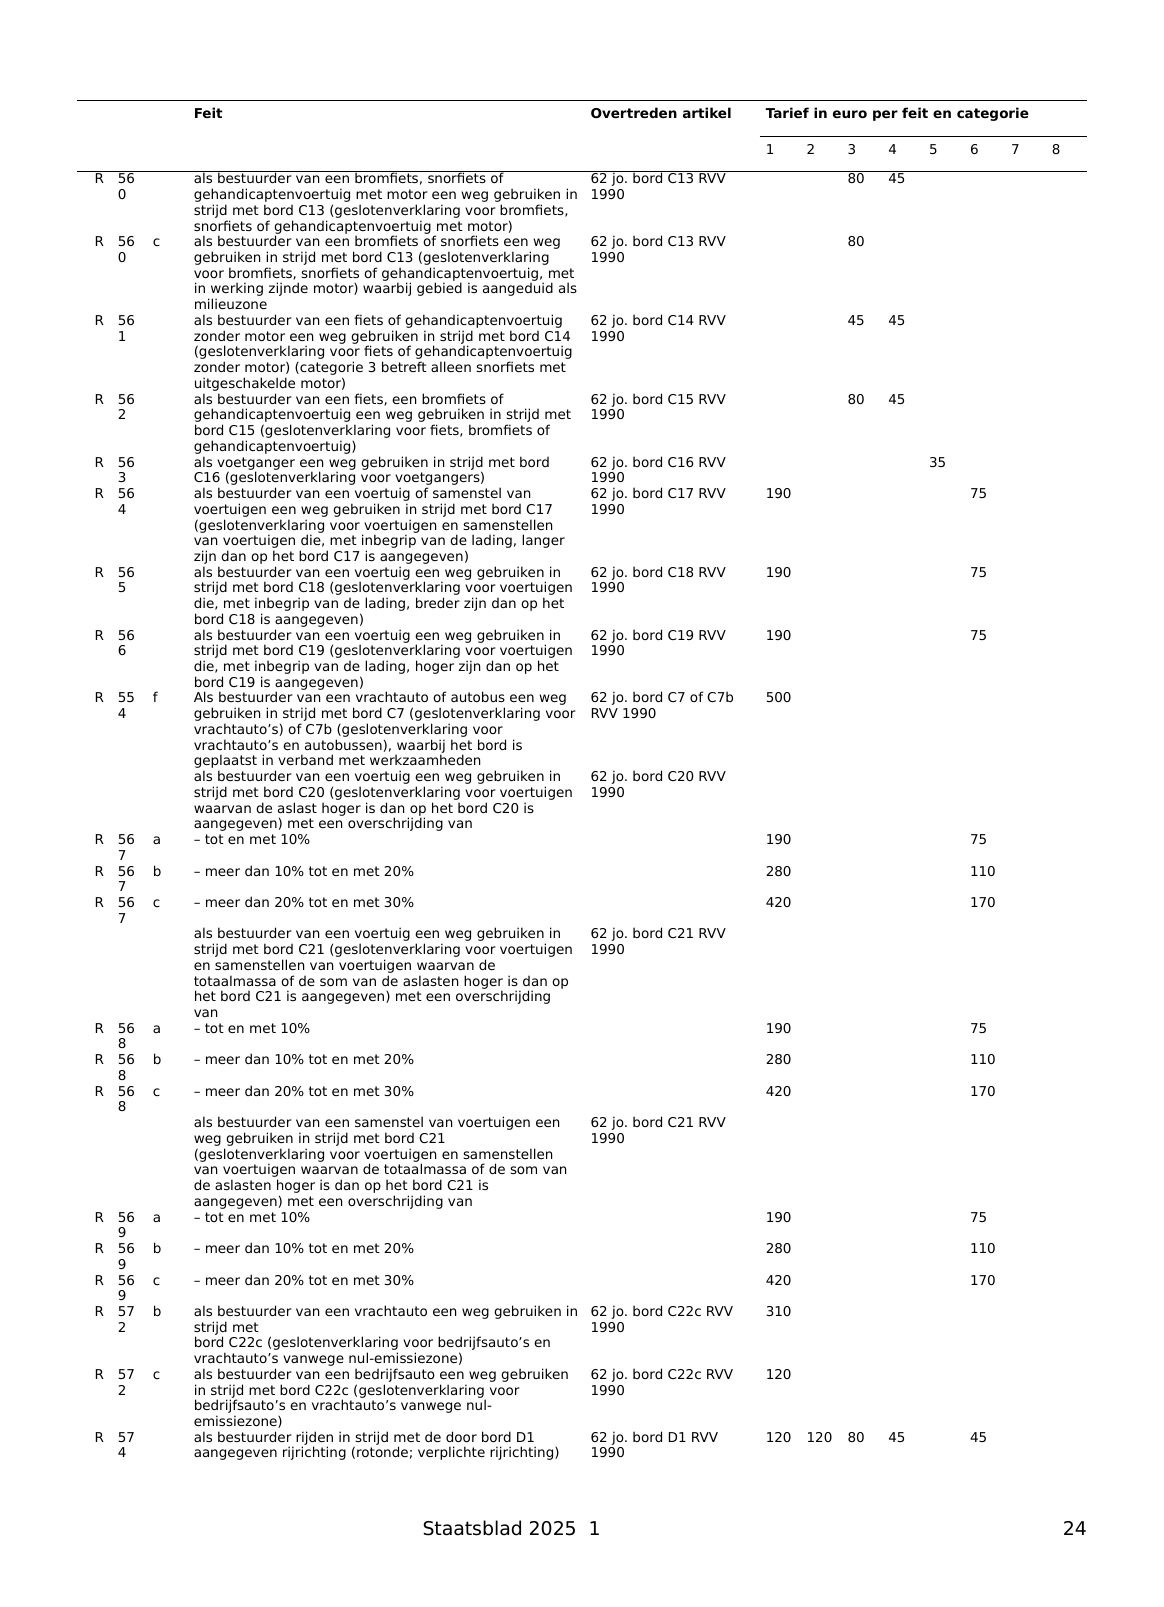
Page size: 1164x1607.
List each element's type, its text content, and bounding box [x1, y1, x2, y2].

table_cell [1005, 1367, 1046, 1429]
table_header [147, 101, 182, 136]
table_cell [841, 895, 882, 926]
table_cell [1046, 565, 1087, 627]
table_cell [83, 1367, 88, 1429]
table_cell 500 [760, 690, 801, 769]
table_cell 62 jo. bord C18 RVV 1990 [585, 565, 759, 627]
table_cell [841, 454, 882, 486]
table_cell 554 [112, 690, 147, 769]
table_cell R [88, 863, 112, 895]
table_cell als bestuurder van een samenstel van voertuigen een weg gebruiken in strijd met bord C21 (geslotenverklaring voor voertuigen en samenstellen van voertuigen waarvan de totaalmassa of de som van de aslasten hoger is dan op het bord C21 is aangegeven) met een overschrijding van [188, 1115, 584, 1209]
table_cell a [147, 1021, 182, 1052]
table_cell – meer dan 10% tot en met 20% [188, 863, 584, 895]
table_cell [923, 486, 964, 564]
table_cell als bestuurder van een voertuig of samenstel van voertuigen een weg gebruiken in strijd met bord C17 (geslotenverklaring voor voertuigen en samenstellen van voertuigen die, met inbegrip van de lading, langer zijn dan op het bord C17 is aangegeven) [188, 486, 584, 564]
table_cell 62 jo. bord C21 RVV 1990 [585, 926, 759, 1021]
table_cell [147, 172, 182, 234]
table_cell [882, 769, 923, 832]
table_cell 1 [760, 137, 801, 171]
table_cell [801, 1115, 841, 1209]
table_cell [882, 565, 923, 627]
table_cell [77, 1272, 82, 1304]
table_cell [1005, 486, 1046, 564]
table_cell 170 [964, 1272, 1005, 1304]
table_cell [147, 628, 182, 690]
table_cell 75 [964, 628, 1005, 690]
table_cell 110 [964, 1052, 1005, 1083]
table_cell [83, 1021, 88, 1052]
table_cell [182, 486, 188, 564]
table_cell [585, 1209, 759, 1241]
table_cell 75 [964, 832, 1005, 863]
table_cell [83, 313, 88, 391]
table_cell R [88, 1241, 112, 1272]
table_cell 568 [112, 1052, 147, 1083]
table_header [88, 101, 112, 136]
table_cell R [88, 1430, 112, 1461]
table_cell R [88, 454, 112, 486]
table_cell [1046, 486, 1087, 564]
table_cell – meer dan 20% tot en met 30% [188, 1272, 584, 1304]
table_cell [188, 136, 584, 171]
table_cell 62 jo. bord C16 RVV 1990 [585, 454, 759, 486]
table_cell [77, 234, 82, 313]
table_cell [585, 1021, 759, 1052]
table_cell R [88, 1272, 112, 1304]
table_cell 569 [112, 1241, 147, 1272]
table_cell [923, 1272, 964, 1304]
table_cell [801, 565, 841, 627]
table_cell [83, 454, 88, 486]
table_cell [841, 565, 882, 627]
table_cell [923, 832, 964, 863]
table_cell [1046, 313, 1087, 391]
table_cell 75 [964, 486, 1005, 564]
table_cell [801, 1021, 841, 1052]
table_cell [923, 1209, 964, 1241]
table_cell [77, 565, 82, 627]
table_cell [923, 391, 964, 454]
table_cell als bestuurder van een voertuig een weg gebruiken in strijd met bord C20 (geslotenverklaring voor voertuigen waarvan de aslast hoger is dan op het bord C20 is aangegeven) met een overschrijding van [188, 769, 584, 832]
table_cell R [88, 1052, 112, 1083]
table_cell [964, 1304, 1005, 1367]
table_cell 62 jo. bord C22c RVV 1990 [585, 1304, 759, 1367]
table_cell R [88, 628, 112, 690]
table_cell [964, 313, 1005, 391]
table_cell [77, 1430, 82, 1461]
table_cell [182, 926, 188, 1021]
table_cell [964, 172, 1005, 234]
table_cell – meer dan 20% tot en met 30% [188, 895, 584, 926]
table_cell [801, 769, 841, 832]
table_cell [882, 1304, 923, 1367]
table_cell [801, 926, 841, 1021]
table_cell [585, 1084, 759, 1115]
table_cell c [147, 895, 182, 926]
table_cell [882, 1209, 923, 1241]
table_cell [1046, 234, 1087, 313]
table_cell [147, 391, 182, 454]
table_cell [1046, 769, 1087, 832]
table_cell [182, 172, 188, 234]
table_cell 569 [112, 1209, 147, 1241]
table_cell 45 [882, 1430, 923, 1461]
table_cell [182, 313, 188, 391]
table_cell 190 [760, 628, 801, 690]
table_cell [882, 1241, 923, 1272]
table_cell [83, 863, 88, 895]
table_cell [1005, 1272, 1046, 1304]
table_cell Als bestuurder van een vrachtauto of autobus een weg gebruiken in strijd met bord C7 (geslotenverklaring voor vrachtauto’s) of C7b (geslotenverklaring voor vrachtauto’s en autobussen), waarbij het bord is geplaatst in verband met werkzaamheden [188, 690, 584, 769]
table_cell [841, 1021, 882, 1052]
table_cell [83, 565, 88, 627]
table_cell [77, 454, 82, 486]
table_cell – tot en met 10% [188, 1021, 584, 1052]
table_cell – meer dan 10% tot en met 20% [188, 1052, 584, 1083]
table_cell [801, 486, 841, 564]
table_cell R [88, 690, 112, 769]
table_cell als bestuurder van een fiets of gehandicaptenvoertuig zonder motor een weg gebruiken in strijd met bord C14 (geslotenverklaring voor fiets of gehandicaptenvoertuig zonder motor) (categorie 3 betreft alleen snorfiets met uitgeschakelde motor) [188, 313, 584, 391]
table_cell [964, 926, 1005, 1021]
table_cell [83, 895, 88, 926]
table_cell [1046, 895, 1087, 926]
table_cell [1005, 313, 1046, 391]
table_cell [882, 926, 923, 1021]
table_cell [585, 136, 759, 171]
table_cell 7 [1005, 137, 1046, 171]
table_cell 565 [112, 565, 147, 627]
table_cell [182, 832, 188, 863]
table_cell [923, 172, 964, 234]
table_cell [1046, 926, 1087, 1021]
table_cell [585, 1241, 759, 1272]
table_cell [923, 1367, 964, 1429]
table_cell 420 [760, 1084, 801, 1115]
table_cell [882, 454, 923, 486]
table_cell [83, 1115, 88, 1209]
table_cell [83, 628, 88, 690]
table_cell [760, 234, 801, 313]
table_cell [1046, 1367, 1087, 1429]
table_cell [882, 1021, 923, 1052]
table_cell [83, 1084, 88, 1115]
table_cell [83, 1304, 88, 1367]
table_cell [801, 895, 841, 926]
table_cell [1046, 690, 1087, 769]
table_cell [801, 690, 841, 769]
table_cell [182, 1367, 188, 1429]
table_cell [1046, 454, 1087, 486]
table_cell c [147, 1084, 182, 1115]
table_cell [1005, 1084, 1046, 1115]
table_cell R [88, 895, 112, 926]
table_cell R [88, 565, 112, 627]
table_cell [77, 1115, 82, 1209]
table_cell 572 [112, 1367, 147, 1429]
table_cell 170 [964, 1084, 1005, 1115]
table_cell [801, 1272, 841, 1304]
table_cell [77, 690, 82, 769]
table_cell R [88, 1209, 112, 1241]
table_cell [923, 1052, 964, 1083]
table_cell [1005, 1304, 1046, 1367]
table_cell [77, 1241, 82, 1272]
table_cell [1046, 1021, 1087, 1052]
table_cell 120 [801, 1430, 841, 1461]
table_cell 80 [841, 1430, 882, 1461]
table_cell [585, 1052, 759, 1083]
table_cell [841, 690, 882, 769]
table_cell 560 [112, 172, 147, 234]
table_cell c [147, 1272, 182, 1304]
table_cell [923, 1021, 964, 1052]
table_cell 567 [112, 895, 147, 926]
table_cell 280 [760, 1052, 801, 1083]
table_cell [182, 628, 188, 690]
table_cell R [88, 1304, 112, 1367]
table_cell [147, 486, 182, 564]
table_cell [83, 486, 88, 564]
table_cell [1005, 234, 1046, 313]
table_cell 62 jo. bord C19 RVV 1990 [585, 628, 759, 690]
table_cell [1046, 1084, 1087, 1115]
table_cell [1005, 1209, 1046, 1241]
table_cell [83, 1272, 88, 1304]
table_cell [801, 863, 841, 895]
table_cell [882, 1272, 923, 1304]
table_cell [760, 454, 801, 486]
table_cell [1046, 391, 1087, 454]
table_cell [801, 1209, 841, 1241]
table_cell [1005, 628, 1046, 690]
table_cell [182, 1115, 188, 1209]
table_cell [83, 172, 88, 234]
table_cell [77, 863, 82, 895]
table_cell [964, 234, 1005, 313]
table_cell 110 [964, 863, 1005, 895]
table_cell [83, 832, 88, 863]
table_cell [964, 769, 1005, 832]
table_cell [77, 313, 82, 391]
table_cell 567 [112, 863, 147, 895]
table_cell [801, 172, 841, 234]
table_cell 190 [760, 832, 801, 863]
table_header Overtreden artikel [585, 101, 759, 136]
table_cell [1046, 1209, 1087, 1241]
table_cell 75 [964, 1209, 1005, 1241]
table_cell [182, 1272, 188, 1304]
table_cell 567 [112, 832, 147, 863]
table_cell 560 [112, 234, 147, 313]
table_cell [760, 391, 801, 454]
table_cell [801, 628, 841, 690]
table_header [182, 101, 188, 136]
table_cell [77, 136, 82, 171]
table_cell [83, 391, 88, 454]
table_cell [182, 863, 188, 895]
table_cell 280 [760, 1241, 801, 1272]
table_cell b [147, 1241, 182, 1272]
table_cell [1005, 391, 1046, 454]
table_cell [882, 486, 923, 564]
table_cell [585, 1272, 759, 1304]
table_cell a [147, 832, 182, 863]
table_cell [923, 1304, 964, 1367]
table_cell R [88, 313, 112, 391]
table_cell [77, 628, 82, 690]
table_cell 2 [801, 137, 841, 171]
table_cell als bestuurder van een voertuig een weg gebruiken in strijd met bord C21 (geslotenverklaring voor voertuigen en samenstellen van voertuigen waarvan de totaalmassa of de som van de aslasten hoger is dan op het bord C21 is aangegeven) met een overschrijding van [188, 926, 584, 1021]
table_cell [1046, 628, 1087, 690]
table_cell b [147, 1304, 182, 1367]
table_cell c [147, 1367, 182, 1429]
table_cell [841, 926, 882, 1021]
table_cell 8 [1046, 137, 1087, 171]
table_cell [182, 1430, 188, 1461]
table_cell 4 [882, 137, 923, 171]
table_cell 80 [841, 172, 882, 234]
table_cell [77, 172, 82, 234]
table_cell [77, 1209, 82, 1241]
table_cell [801, 234, 841, 313]
table_cell [182, 454, 188, 486]
table_cell 190 [760, 1209, 801, 1241]
table_header [77, 101, 82, 136]
table_cell [923, 769, 964, 832]
table_cell [760, 172, 801, 234]
table_cell – tot en met 10% [188, 1209, 584, 1241]
table_cell 45 [841, 313, 882, 391]
table_cell [1046, 1115, 1087, 1209]
table_cell [801, 454, 841, 486]
table_cell [1005, 172, 1046, 234]
table_cell [1005, 863, 1046, 895]
table_cell [923, 1084, 964, 1115]
table_cell [147, 769, 182, 832]
table_cell 62 jo. bord C22c RVV 1990 [585, 1367, 759, 1429]
table_cell [77, 832, 82, 863]
table_cell [182, 565, 188, 627]
table_cell 190 [760, 565, 801, 627]
table_cell f [147, 690, 182, 769]
table_cell [182, 1241, 188, 1272]
table_cell [801, 391, 841, 454]
table_cell 110 [964, 1241, 1005, 1272]
table_cell 120 [760, 1430, 801, 1461]
table_cell [1005, 1241, 1046, 1272]
table_cell [801, 1052, 841, 1083]
table_cell [182, 1084, 188, 1115]
table_cell 45 [964, 1430, 1005, 1461]
table_cell als bestuurder van een bromfiets of snorfiets een weg gebruiken in strijd met bord C13 (geslotenverklaring voor bromfiets, snorfiets of gehandicaptenvoertuig, met in werking zijnde motor) waarbij gebied is aangeduid als milieuzone [188, 234, 584, 313]
table_cell 563 [112, 454, 147, 486]
table_cell [1005, 1052, 1046, 1083]
table_cell als bestuurder van een voertuig een weg gebruiken in strijd met bord C19 (geslotenverklaring voor voertuigen die, met inbegrip van de lading, hoger zijn dan op het bord C19 is aangegeven) [188, 628, 584, 690]
table_cell [964, 690, 1005, 769]
table_cell [182, 1052, 188, 1083]
table_cell [182, 895, 188, 926]
table_cell – meer dan 10% tot en met 20% [188, 1241, 584, 1272]
table_cell [801, 1084, 841, 1115]
table_cell [841, 1084, 882, 1115]
table_cell [923, 565, 964, 627]
table_cell 568 [112, 1021, 147, 1052]
table_cell [841, 1367, 882, 1429]
table_cell R [88, 832, 112, 863]
table_cell [1005, 454, 1046, 486]
table_cell [801, 313, 841, 391]
table_cell [923, 1430, 964, 1461]
table_cell [841, 1241, 882, 1272]
table_cell [1046, 832, 1087, 863]
table_cell [923, 863, 964, 895]
table_cell [147, 454, 182, 486]
table_cell [923, 1115, 964, 1209]
table_cell [923, 926, 964, 1021]
table_cell [182, 1209, 188, 1241]
table_cell R [88, 234, 112, 313]
table_cell R [88, 1367, 112, 1429]
table_cell [1046, 172, 1087, 234]
table_cell [1005, 1021, 1046, 1052]
table_cell [83, 690, 88, 769]
table_cell [182, 690, 188, 769]
table_cell 6 [964, 137, 1005, 171]
table_cell [923, 1241, 964, 1272]
table_cell [77, 895, 82, 926]
table_cell [147, 926, 182, 1021]
table_cell [760, 1115, 801, 1209]
table_cell [923, 234, 964, 313]
table_cell [147, 313, 182, 391]
table_cell [1005, 926, 1046, 1021]
table_cell [801, 1304, 841, 1367]
table_cell [112, 136, 147, 171]
table_cell 62 jo. bord C7 of C7b RVV 1990 [585, 690, 759, 769]
table_cell – tot en met 10% [188, 832, 584, 863]
table_cell b [147, 1052, 182, 1083]
table_cell [882, 863, 923, 895]
table_cell 3 [841, 137, 882, 171]
table_cell 62 jo. bord C21 RVV 1990 [585, 1115, 759, 1209]
table_cell [182, 234, 188, 313]
table_cell [83, 136, 88, 171]
table_cell 568 [112, 1084, 147, 1115]
table_cell [585, 895, 759, 926]
table_cell 62 jo. bord C17 RVV 1990 [585, 486, 759, 564]
table_cell [88, 926, 112, 1021]
table_header Tarief in euro per feit en categorie [760, 101, 1087, 136]
table_cell a [147, 1209, 182, 1241]
table_cell 75 [964, 565, 1005, 627]
table_cell [1046, 863, 1087, 895]
table_cell 572 [112, 1304, 147, 1367]
table_cell 62 jo. bord C13 RVV 1990 [585, 172, 759, 234]
table_cell [882, 1367, 923, 1429]
table_cell als voetganger een weg gebruiken in strijd met bord C16 (geslotenverklaring voor voetgangers) [188, 454, 584, 486]
table_cell [112, 1115, 147, 1209]
table_cell [1005, 1430, 1046, 1461]
table_cell 62 jo. bord C14 RVV 1990 [585, 313, 759, 391]
table_cell [882, 895, 923, 926]
table_cell [882, 832, 923, 863]
table_cell [77, 1367, 82, 1429]
table_cell [964, 1367, 1005, 1429]
table_cell [801, 1367, 841, 1429]
table_cell R [88, 486, 112, 564]
table_cell als bestuurder van een bedrijfsauto een weg gebruiken in strijd met bord C22c (geslotenverklaring voor bedrijfsauto’s en vrachtauto’s vanwege nul-emissiezone) [188, 1367, 584, 1429]
table_cell [83, 1052, 88, 1083]
table_cell 62 jo. bord C13 RVV 1990 [585, 234, 759, 313]
table_cell [882, 1115, 923, 1209]
table_header [112, 101, 147, 136]
table_cell 574 [112, 1430, 147, 1461]
table_cell als bestuurder van een fiets, een bromfiets of gehandicaptenvoertuig een weg gebruiken in strijd met bord C15 (geslotenverklaring voor fiets, bromfiets of gehandicaptenvoertuig) [188, 391, 584, 454]
table_cell [147, 1115, 182, 1209]
table_cell [760, 313, 801, 391]
table_cell [841, 1209, 882, 1241]
table_cell [882, 1052, 923, 1083]
table_cell [923, 690, 964, 769]
table_cell [88, 769, 112, 832]
table_cell 80 [841, 234, 882, 313]
table_cell 190 [760, 1021, 801, 1052]
table_cell [83, 1430, 88, 1461]
table_cell [112, 769, 147, 832]
table_cell als bestuurder van een voertuig een weg gebruiken in strijd met bord C18 (geslotenverklaring voor voertuigen die, met inbegrip van de lading, breder zijn dan op het bord C18 is aangegeven) [188, 565, 584, 627]
table_cell [77, 1304, 82, 1367]
table_cell 420 [760, 1272, 801, 1304]
table_cell 45 [882, 172, 923, 234]
table_cell c [147, 234, 182, 313]
table_cell 310 [760, 1304, 801, 1367]
table_cell [182, 391, 188, 454]
table_cell [182, 769, 188, 832]
table_cell [77, 391, 82, 454]
table_cell [585, 832, 759, 863]
table_cell [77, 1084, 82, 1115]
table_cell 190 [760, 486, 801, 564]
table_cell [1046, 1304, 1087, 1367]
table_cell [77, 1021, 82, 1052]
table_cell R [88, 1021, 112, 1052]
table_cell [83, 1209, 88, 1241]
table_cell [182, 1304, 188, 1367]
table_cell als bestuurder van een bromfiets, snorfiets of gehandicaptenvoertuig met motor een weg gebruiken in strijd met bord C13 (geslotenverklaring voor bromfiets, snorfiets of gehandicaptenvoertuig met motor) [188, 172, 584, 234]
table_cell [83, 1241, 88, 1272]
table_cell 35 [923, 454, 964, 486]
table_cell [1005, 690, 1046, 769]
table_cell [88, 1115, 112, 1209]
table_cell [88, 136, 112, 171]
table_cell [882, 234, 923, 313]
table_cell 564 [112, 486, 147, 564]
table_cell 420 [760, 895, 801, 926]
table_cell [1005, 832, 1046, 863]
table_cell [923, 313, 964, 391]
table_cell 561 [112, 313, 147, 391]
table_cell [1046, 1430, 1087, 1461]
table_cell – meer dan 20% tot en met 30% [188, 1084, 584, 1115]
table_cell 75 [964, 1021, 1005, 1052]
table_cell 45 [882, 391, 923, 454]
table_cell [147, 136, 182, 171]
table_cell [801, 832, 841, 863]
table_cell [964, 454, 1005, 486]
table_cell [1005, 895, 1046, 926]
table_cell 62 jo. bord C15 RVV 1990 [585, 391, 759, 454]
table_cell [1046, 1272, 1087, 1304]
table_cell [112, 926, 147, 1021]
table_header Feit [188, 101, 584, 136]
table_cell 562 [112, 391, 147, 454]
table_cell [182, 136, 188, 171]
table_cell [585, 863, 759, 895]
table_cell [77, 769, 82, 832]
table_cell [882, 1084, 923, 1115]
table_cell [1046, 1052, 1087, 1083]
table_cell [841, 1272, 882, 1304]
table_cell 80 [841, 391, 882, 454]
table_cell R [88, 1084, 112, 1115]
table_cell [760, 769, 801, 832]
table_cell 62 jo. bord C20 RVV 1990 [585, 769, 759, 832]
table_cell [841, 1304, 882, 1367]
table_cell R [88, 391, 112, 454]
table_cell 280 [760, 863, 801, 895]
table_cell [841, 628, 882, 690]
table_header [83, 101, 88, 136]
table_cell 45 [882, 313, 923, 391]
table_cell [182, 1021, 188, 1052]
table_cell 569 [112, 1272, 147, 1304]
table_cell [841, 832, 882, 863]
table_cell [841, 486, 882, 564]
table_cell 62 jo. bord D1 RVV 1990 [585, 1430, 759, 1461]
table_cell [841, 769, 882, 832]
table_cell [1046, 1241, 1087, 1272]
table_cell 120 [760, 1367, 801, 1429]
table_cell [147, 565, 182, 627]
table_cell [882, 628, 923, 690]
table_cell 566 [112, 628, 147, 690]
table_cell [1005, 565, 1046, 627]
table_cell [964, 1115, 1005, 1209]
table_cell [77, 926, 82, 1021]
table_cell [1005, 769, 1046, 832]
table_cell [760, 926, 801, 1021]
table_cell R [88, 172, 112, 234]
table_cell [83, 769, 88, 832]
table_cell [841, 1115, 882, 1209]
table_cell b [147, 863, 182, 895]
table_cell [83, 926, 88, 1021]
table_cell 170 [964, 895, 1005, 926]
table_cell [964, 391, 1005, 454]
table_cell [83, 234, 88, 313]
table_cell als bestuurder rijden in strijd met de door bord D1 aangegeven rijrichting (rotonde; verplichte rijrichting) [188, 1430, 584, 1461]
table_cell [801, 1241, 841, 1272]
table_cell [147, 1430, 182, 1461]
table_cell [77, 486, 82, 564]
table_cell [1005, 1115, 1046, 1209]
table_cell [923, 895, 964, 926]
table_cell [882, 690, 923, 769]
table_cell [841, 1052, 882, 1083]
table_cell als bestuurder van een vrachtauto een weg gebruiken in strijd met bord C22c (geslotenverklaring voor bedrijfsauto’s en vrachtauto’s vanwege nul-emissiezone) [188, 1304, 584, 1367]
table_cell [923, 628, 964, 690]
table_cell [77, 1052, 82, 1083]
table_cell 5 [923, 137, 964, 171]
table_cell [841, 863, 882, 895]
